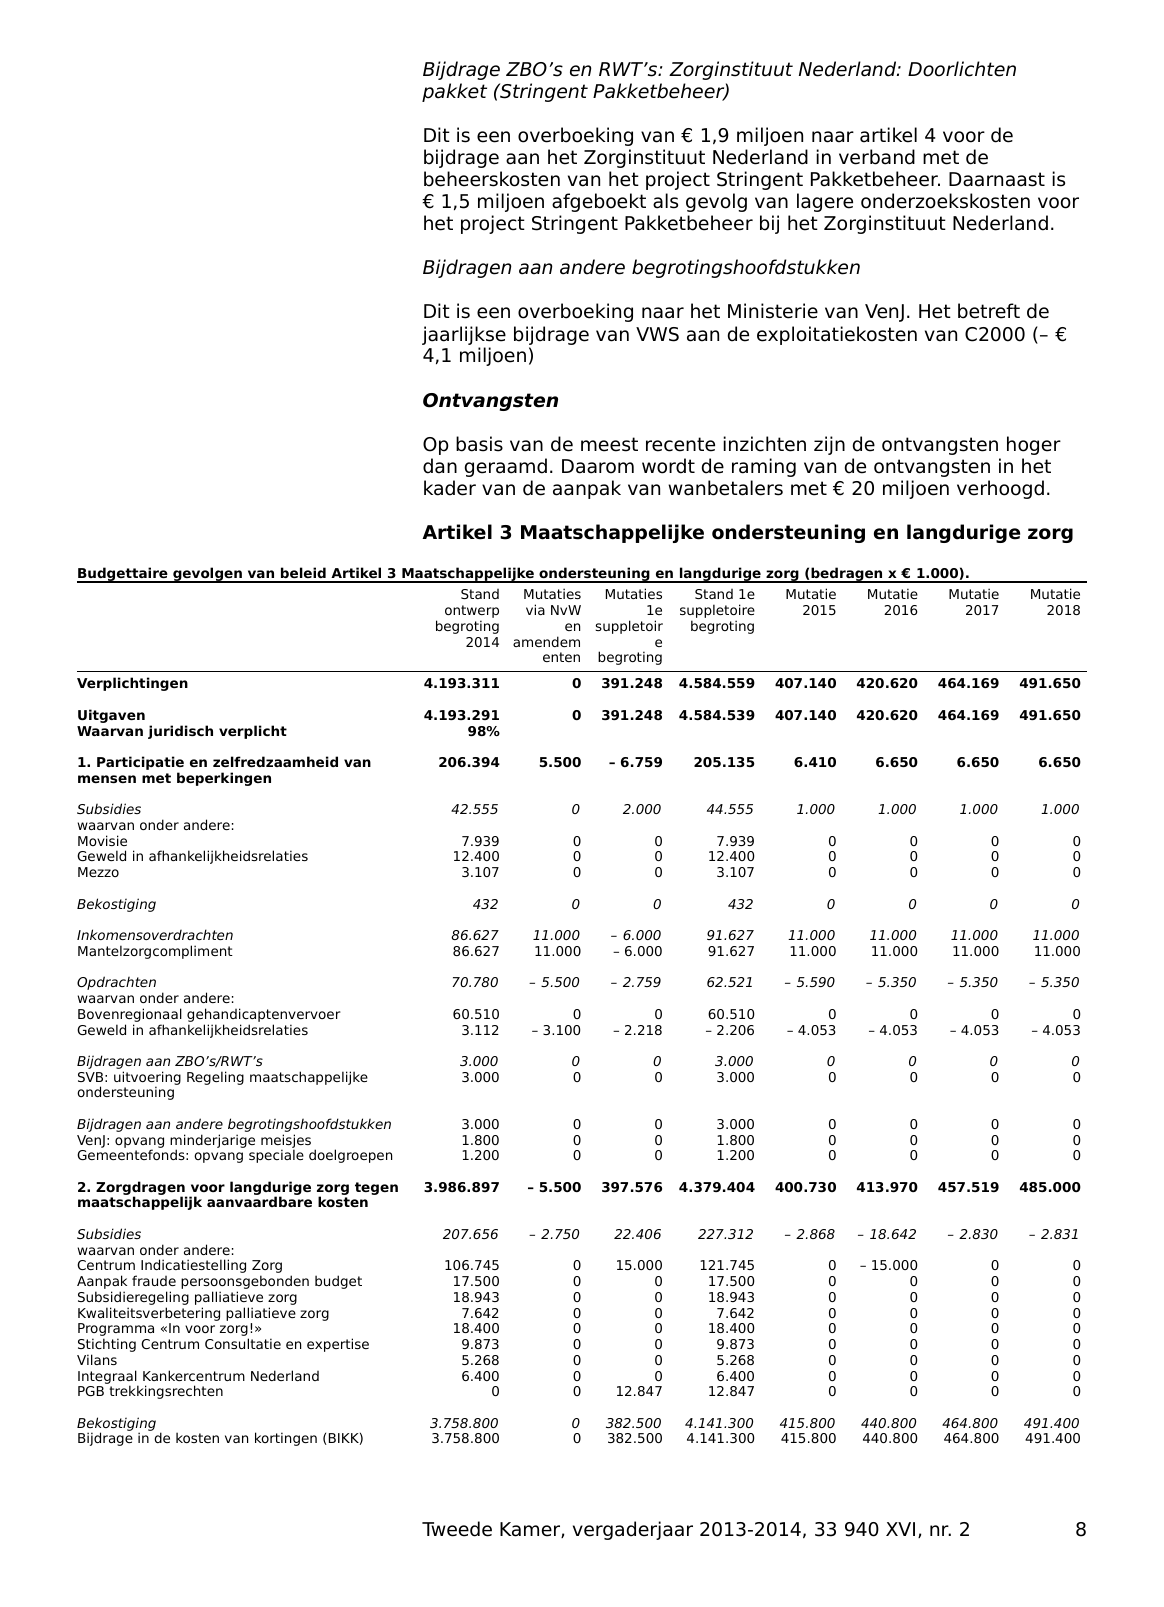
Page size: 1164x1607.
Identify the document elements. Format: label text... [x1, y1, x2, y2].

table_cell – 5.350 [924, 975, 1005, 991]
table_cell [761, 739, 842, 755]
table_cell 0 [924, 1337, 1005, 1353]
table_cell Bekostiging [77, 1416, 413, 1431]
table_cell 1.000 [1005, 802, 1087, 818]
table_cell 3.000 [669, 1117, 761, 1132]
table_cell 0 [587, 1148, 668, 1164]
table_cell Movisie [77, 834, 413, 849]
table_cell [587, 1211, 668, 1227]
table_cell 1.000 [924, 802, 1005, 818]
table_cell [669, 1211, 761, 1227]
table_cell 0 [761, 865, 842, 881]
table_cell [587, 1400, 668, 1416]
table_cell 491.650 [1005, 672, 1087, 692]
table_cell 382.500 [587, 1416, 668, 1431]
table_cell – 2.830 [924, 1227, 1005, 1242]
table_cell [761, 1447, 842, 1463]
table_cell 0 [924, 1274, 1005, 1290]
table_cell [413, 991, 506, 1007]
table_cell [77, 1101, 413, 1117]
table_cell 7.642 [413, 1305, 506, 1321]
table_cell 0 [587, 1007, 668, 1022]
table_cell – 6.000 [587, 944, 668, 959]
table_cell 491.650 [1005, 708, 1087, 723]
table_cell [669, 959, 761, 975]
table_cell [669, 1447, 761, 1463]
table_cell Bovenregionaal gehandicaptenvervoer [77, 1007, 413, 1022]
table_cell [506, 1101, 587, 1117]
table_cell 3.000 [669, 1054, 761, 1069]
table_cell 491.400 [1005, 1416, 1087, 1431]
table_cell [587, 1038, 668, 1054]
table_cell 0 [506, 1054, 587, 1069]
table_cell 0 [587, 834, 668, 849]
table_cell [761, 959, 842, 975]
table_cell – 4.053 [924, 1022, 1005, 1038]
table_cell 44.555 [669, 802, 761, 818]
table_cell [587, 786, 668, 802]
table_cell 2. Zorgdragen voor langdurige zorg tegen maatschappelijk aanvaardbare kosten [77, 1180, 413, 1211]
table_cell 0 [924, 1290, 1005, 1305]
table_cell – 18.642 [842, 1227, 924, 1242]
table_cell 0 [1005, 849, 1087, 865]
table_cell 4.193.291 [413, 708, 506, 723]
table_cell Gemeentefonds: opvang speciale doelgroepen [77, 1148, 413, 1164]
table_cell [413, 786, 506, 802]
table_cell VenJ: opvang minderjarige meisjes [77, 1133, 413, 1148]
table_cell [761, 786, 842, 802]
table_cell [506, 739, 587, 755]
table_cell [413, 1447, 506, 1463]
table_cell 0 [506, 834, 587, 849]
table_cell 400.730 [761, 1180, 842, 1211]
table_cell [506, 1038, 587, 1054]
table_cell 6.650 [1005, 755, 1087, 786]
table_cell [924, 1101, 1005, 1117]
table_cell 0 [1005, 1054, 1087, 1069]
table_cell 0 [1005, 1305, 1087, 1321]
table_cell 106.745 [413, 1258, 506, 1274]
table_cell [77, 1400, 413, 1416]
table_cell [1005, 1164, 1087, 1179]
table_cell – 2.206 [669, 1022, 761, 1038]
table_cell 0 [761, 1117, 842, 1132]
table_cell [1005, 1400, 1087, 1416]
table_cell – 4.053 [1005, 1022, 1087, 1038]
table_cell 0 [1005, 1133, 1087, 1148]
table_cell 2.000 [587, 802, 668, 818]
table_cell [413, 739, 506, 755]
table_cell [842, 991, 924, 1007]
table_cell 0 [761, 1258, 842, 1274]
table_cell 0 [842, 1321, 924, 1337]
table_cell [506, 1164, 587, 1179]
table_cell 0 [506, 1148, 587, 1164]
table_cell 0 [842, 1070, 924, 1101]
table_cell Waarvan juridisch verplicht [77, 724, 413, 739]
table_cell [506, 786, 587, 802]
table_cell 11.000 [842, 944, 924, 959]
table_cell 0 [506, 1321, 587, 1337]
table_cell [413, 1400, 506, 1416]
table_cell 0 [924, 865, 1005, 881]
table_cell 440.800 [842, 1431, 924, 1447]
table_cell 0 [842, 1274, 924, 1290]
table_cell 0 [506, 865, 587, 881]
table_cell 0 [413, 1384, 506, 1400]
table_cell Aanpak fraude persoonsgebonden budget [77, 1274, 413, 1290]
table_cell 4.141.300 [669, 1431, 761, 1447]
table_cell [761, 991, 842, 1007]
table_cell – 4.053 [842, 1022, 924, 1038]
table_cell 4.584.539 [669, 708, 761, 723]
table_cell 1.000 [842, 802, 924, 818]
table_cell 0 [842, 1133, 924, 1148]
table_cell [587, 912, 668, 928]
table_cell Subsidieregeling palliatieve zorg [77, 1290, 413, 1305]
table_cell [669, 739, 761, 755]
table_cell 0 [924, 1133, 1005, 1148]
table_cell 0 [506, 1258, 587, 1274]
table_cell [924, 1038, 1005, 1054]
table_cell [1005, 786, 1087, 802]
table_cell 0 [506, 1290, 587, 1305]
table_cell 0 [1005, 1368, 1087, 1384]
table_cell [924, 881, 1005, 896]
table_cell [77, 1164, 413, 1179]
table_cell 12.847 [587, 1384, 668, 1400]
table_cell 98% [413, 724, 506, 739]
table_cell [77, 1447, 413, 1463]
table_cell 0 [506, 1431, 587, 1447]
table_cell 0 [761, 1148, 842, 1164]
table_cell 11.000 [1005, 944, 1087, 959]
table_cell 1.000 [761, 802, 842, 818]
table_cell 0 [1005, 1337, 1087, 1353]
table_cell 0 [842, 849, 924, 865]
table_cell 0 [506, 849, 587, 865]
table_cell Bekostiging [77, 896, 413, 912]
table_cell [761, 912, 842, 928]
table_cell 0 [587, 1305, 668, 1321]
table_cell 0 [506, 1384, 587, 1400]
table_cell Mutatie 2018 [1005, 583, 1087, 671]
table_cell 0 [506, 672, 587, 692]
table_cell [842, 1038, 924, 1054]
table_cell 0 [924, 1258, 1005, 1274]
table_cell [413, 692, 506, 708]
text Dit is een overboeking naar het Ministerie van VenJ. Het betreft de jaarlijkse bijdrage van VWS aan de exploitatiekosten van C2000 (– € 4,1 miljoen) [422, 301, 1087, 367]
table_cell [924, 692, 1005, 708]
table_cell 4.193.311 [413, 672, 506, 692]
table_cell Mutaties via NvW en amendementen [506, 583, 587, 671]
table_cell [1005, 912, 1087, 928]
table_cell – 3.100 [506, 1022, 587, 1038]
table_cell 5.500 [506, 755, 587, 786]
table_cell [587, 1243, 668, 1258]
table_cell [77, 1211, 413, 1227]
table_cell 0 [924, 1117, 1005, 1132]
table_cell 6.650 [924, 755, 1005, 786]
table_cell [842, 1211, 924, 1227]
table_cell 0 [1005, 1007, 1087, 1022]
table_cell [669, 1038, 761, 1054]
table_cell 491.400 [1005, 1431, 1087, 1447]
table_cell [77, 959, 413, 975]
table_cell 0 [924, 1148, 1005, 1164]
table_cell 0 [924, 1070, 1005, 1101]
table_cell 11.000 [842, 928, 924, 944]
table_cell 485.000 [1005, 1180, 1087, 1211]
table_cell 0 [506, 1274, 587, 1290]
table_cell 3.112 [413, 1022, 506, 1038]
table_cell 62.521 [669, 975, 761, 991]
table_cell [842, 1400, 924, 1416]
table_cell [761, 1101, 842, 1117]
table_cell [77, 583, 413, 671]
table_cell 12.400 [413, 849, 506, 865]
table_cell 3.107 [669, 865, 761, 881]
table_cell 11.000 [506, 944, 587, 959]
table_cell 0 [587, 849, 668, 865]
table_cell – 15.000 [842, 1258, 924, 1274]
table_cell [77, 786, 413, 802]
table_cell 0 [842, 1054, 924, 1069]
table_cell 0 [924, 1368, 1005, 1384]
table_cell [506, 724, 587, 739]
table_cell [842, 1101, 924, 1117]
table_cell 0 [761, 834, 842, 849]
table_cell – 5.500 [506, 1180, 587, 1211]
table_cell 0 [506, 1007, 587, 1022]
table_cell 3.000 [413, 1070, 506, 1101]
table_cell 382.500 [587, 1431, 668, 1447]
table_cell 1.800 [413, 1133, 506, 1148]
table_cell – 5.500 [506, 975, 587, 991]
table_cell waarvan onder andere: [77, 991, 413, 1007]
table_cell [842, 739, 924, 755]
table_cell 0 [761, 1368, 842, 1384]
table_cell [506, 1400, 587, 1416]
table_cell 0 [506, 802, 587, 818]
table_cell 0 [761, 1305, 842, 1321]
table_cell 91.627 [669, 928, 761, 944]
table_cell 0 [924, 1384, 1005, 1400]
table_cell Bijdragen aan ZBO’s/RWT’s [77, 1054, 413, 1069]
table_cell [506, 959, 587, 975]
table_cell [413, 881, 506, 896]
table_cell 121.745 [669, 1258, 761, 1274]
table_cell 0 [506, 1337, 587, 1353]
table_cell [506, 818, 587, 833]
table_cell 0 [587, 1133, 668, 1148]
table_cell [77, 912, 413, 928]
table_cell 457.519 [924, 1180, 1005, 1211]
table_cell 0 [842, 1117, 924, 1132]
table_cell [669, 692, 761, 708]
table_cell waarvan onder andere: [77, 818, 413, 833]
table_cell – 2.868 [761, 1227, 842, 1242]
table_cell [413, 912, 506, 928]
table_cell – 2.831 [1005, 1227, 1087, 1242]
table_cell [506, 991, 587, 1007]
table_cell Geweld in afhankelijkheidsrelaties [77, 1022, 413, 1038]
table_cell 18.400 [669, 1321, 761, 1337]
table_cell [587, 991, 668, 1007]
table_cell Mutaties 1e suppletoire begroting [587, 583, 668, 671]
table_cell [842, 724, 924, 739]
table_cell [842, 692, 924, 708]
table_cell 0 [1005, 865, 1087, 881]
table_cell 0 [842, 1368, 924, 1384]
table_cell 0 [1005, 1070, 1087, 1101]
table_cell 18.943 [413, 1290, 506, 1305]
table_cell 407.140 [761, 708, 842, 723]
table_cell 0 [1005, 1321, 1087, 1337]
table_cell [924, 1164, 1005, 1179]
table_cell SVB: uitvoering Regeling maatschappelijke ondersteuning [77, 1070, 413, 1101]
table_cell 0 [761, 1321, 842, 1337]
table_cell 3.107 [413, 865, 506, 881]
table_cell [587, 739, 668, 755]
table_cell [506, 1243, 587, 1258]
table_cell 3.986.897 [413, 1180, 506, 1211]
table_cell 0 [761, 849, 842, 865]
table_cell 407.140 [761, 672, 842, 692]
table_cell 464.169 [924, 708, 1005, 723]
table_cell 0 [1005, 1290, 1087, 1305]
table_cell Integraal Kankercentrum Nederland [77, 1368, 413, 1384]
table_cell [669, 724, 761, 739]
table_cell 0 [842, 865, 924, 881]
table_cell [1005, 881, 1087, 896]
table_cell Stichting Centrum Consultatie en expertise [77, 1337, 413, 1353]
table_cell 0 [842, 896, 924, 912]
table_cell [842, 786, 924, 802]
table_cell 464.800 [924, 1416, 1005, 1431]
table_cell [1005, 1101, 1087, 1117]
table_cell 413.970 [842, 1180, 924, 1211]
table_cell 60.510 [669, 1007, 761, 1022]
table_cell [924, 1243, 1005, 1258]
table_cell 415.800 [761, 1416, 842, 1431]
table_cell [587, 818, 668, 833]
table_cell [761, 724, 842, 739]
table_cell Mutatie 2016 [842, 583, 924, 671]
table_cell Mutatie 2015 [761, 583, 842, 671]
table_cell – 5.350 [842, 975, 924, 991]
table_cell [761, 1038, 842, 1054]
table_cell [669, 991, 761, 1007]
table_cell 0 [761, 1007, 842, 1022]
table_cell 464.169 [924, 672, 1005, 692]
table_cell Programma «In voor zorg!» [77, 1321, 413, 1337]
table_cell Vilans [77, 1353, 413, 1368]
table_cell [761, 881, 842, 896]
table_cell [761, 818, 842, 833]
table_cell [77, 692, 413, 708]
table_cell 0 [587, 896, 668, 912]
table_cell 0 [587, 1321, 668, 1337]
table_cell 432 [669, 896, 761, 912]
table_cell 0 [587, 1070, 668, 1101]
table_cell 391.248 [587, 708, 668, 723]
table_cell 0 [842, 1353, 924, 1368]
table_cell [413, 818, 506, 833]
table_cell 9.873 [413, 1337, 506, 1353]
table_cell Mantelzorgcompliment [77, 944, 413, 959]
table_cell Kwaliteitsverbetering palliatieve zorg [77, 1305, 413, 1321]
table_cell [506, 1447, 587, 1463]
table_cell [587, 692, 668, 708]
table_cell [1005, 724, 1087, 739]
table_cell [1005, 1038, 1087, 1054]
table_cell [1005, 692, 1087, 708]
table_cell 0 [924, 1305, 1005, 1321]
table_cell [924, 739, 1005, 755]
table_cell 5.268 [669, 1353, 761, 1368]
table_cell 0 [587, 1337, 668, 1353]
table_cell 60.510 [413, 1007, 506, 1022]
table_cell 0 [761, 1337, 842, 1353]
table_cell [842, 1164, 924, 1179]
table_cell 91.627 [669, 944, 761, 959]
table_cell – 4.053 [761, 1022, 842, 1038]
table_cell 9.873 [669, 1337, 761, 1353]
table_cell [842, 912, 924, 928]
table_cell 0 [506, 1070, 587, 1101]
table_cell [669, 912, 761, 928]
table_cell 0 [924, 1054, 1005, 1069]
table_cell [669, 818, 761, 833]
table_header Budgettaire gevolgen van beleid Artikel 3 Maatschappelijke ondersteuning en langdurige zorg (bedragen x € 1.000). [77, 566, 1087, 581]
table_cell [924, 1211, 1005, 1227]
table_cell [669, 881, 761, 896]
table_cell 0 [587, 1117, 668, 1132]
table_cell 11.000 [924, 944, 1005, 959]
table_cell 86.627 [413, 928, 506, 944]
table_cell 0 [842, 1007, 924, 1022]
table_cell [77, 739, 413, 755]
table_cell 0 [587, 1368, 668, 1384]
table_cell [1005, 1243, 1087, 1258]
table_cell 0 [1005, 1353, 1087, 1368]
table_cell 7.939 [669, 834, 761, 849]
table_cell – 2.750 [506, 1227, 587, 1242]
table_cell [842, 818, 924, 833]
table_cell 0 [761, 1353, 842, 1368]
table_cell [842, 1243, 924, 1258]
table_cell [1005, 991, 1087, 1007]
table_cell [587, 881, 668, 896]
table_cell 0 [1005, 1148, 1087, 1164]
subtitle Bijdrage ZBO’s en RWT’s: Zorginstituut Nederland: Doorlichten pakket (Stringent Pakketbeheer) [422, 59, 1087, 103]
table_cell [924, 959, 1005, 975]
table_cell 0 [506, 1353, 587, 1368]
table_cell 6.400 [413, 1368, 506, 1384]
table_cell 0 [924, 849, 1005, 865]
table_cell 0 [1005, 1258, 1087, 1274]
table_cell 0 [506, 1305, 587, 1321]
table_cell [1005, 739, 1087, 755]
table_cell 0 [761, 1070, 842, 1101]
table_cell 207.656 [413, 1227, 506, 1242]
table_cell 0 [761, 1290, 842, 1305]
table_cell 0 [506, 1133, 587, 1148]
table_cell 0 [842, 1337, 924, 1353]
table_cell 6.650 [842, 755, 924, 786]
table_cell 0 [761, 1384, 842, 1400]
table_cell [924, 1447, 1005, 1463]
table_cell 15.000 [587, 1258, 668, 1274]
table_cell 22.406 [587, 1227, 668, 1242]
table_cell 0 [924, 1007, 1005, 1022]
table_cell waarvan onder andere: [77, 1243, 413, 1258]
table_cell Mezzo [77, 865, 413, 881]
table_cell 0 [761, 1054, 842, 1069]
table_cell 0 [924, 896, 1005, 912]
table_cell 0 [924, 834, 1005, 849]
subtitle Artikel 3 Maatschappelijke ondersteuning en langdurige zorg [422, 522, 1087, 544]
table_cell 7.642 [669, 1305, 761, 1321]
table_cell [413, 1243, 506, 1258]
table_cell – 2.218 [587, 1022, 668, 1038]
table_cell 0 [587, 1353, 668, 1368]
table_cell Stand 1e suppletoire begroting [669, 583, 761, 671]
table_cell 1.800 [669, 1133, 761, 1148]
table_cell [669, 1101, 761, 1117]
table_cell [506, 912, 587, 928]
table_cell [669, 1400, 761, 1416]
table_cell 0 [506, 708, 587, 723]
table_cell 0 [842, 1384, 924, 1400]
table_cell 205.135 [669, 755, 761, 786]
table_cell 3.758.800 [413, 1431, 506, 1447]
table_cell [413, 959, 506, 975]
table_cell Opdrachten [77, 975, 413, 991]
table_cell 4.584.559 [669, 672, 761, 692]
table_cell 6.400 [669, 1368, 761, 1384]
table_cell [1005, 1447, 1087, 1463]
table_cell 227.312 [669, 1227, 761, 1242]
table_cell 12.847 [669, 1384, 761, 1400]
table_cell 11.000 [924, 928, 1005, 944]
table_cell 5.268 [413, 1353, 506, 1368]
table_cell 420.620 [842, 672, 924, 692]
table_cell [1005, 1211, 1087, 1227]
table_cell Centrum Indicatiestelling Zorg [77, 1258, 413, 1274]
table_cell 397.576 [587, 1180, 668, 1211]
table_cell [1005, 959, 1087, 975]
table_cell Subsidies [77, 1227, 413, 1242]
table_cell 420.620 [842, 708, 924, 723]
table_cell 0 [1005, 1117, 1087, 1132]
table_cell [413, 1164, 506, 1179]
table_cell [669, 786, 761, 802]
table_cell [587, 724, 668, 739]
table_cell PGB trekkingsrechten [77, 1384, 413, 1400]
table_cell – 6.000 [587, 928, 668, 944]
table_cell Uitgaven [77, 708, 413, 723]
table_cell [413, 1211, 506, 1227]
table_cell [761, 1400, 842, 1416]
table_cell [761, 1211, 842, 1227]
table_cell 0 [587, 1274, 668, 1290]
table_cell [924, 1400, 1005, 1416]
table_cell 0 [761, 1133, 842, 1148]
table_cell 464.800 [924, 1431, 1005, 1447]
table_cell 0 [506, 1117, 587, 1132]
table_cell Geweld in afhankelijkheidsrelaties [77, 849, 413, 865]
table_cell Mutatie 2017 [924, 583, 1005, 671]
table_cell [1005, 818, 1087, 833]
table_cell [669, 1243, 761, 1258]
table_cell – 5.590 [761, 975, 842, 991]
table_cell 3.000 [669, 1070, 761, 1101]
table_cell [761, 1243, 842, 1258]
table_cell 7.939 [413, 834, 506, 849]
table_cell 3.000 [413, 1054, 506, 1069]
table_cell [77, 1038, 413, 1054]
table_cell 391.248 [587, 672, 668, 692]
table_cell – 6.759 [587, 755, 668, 786]
table_cell [761, 692, 842, 708]
table_cell 0 [506, 1368, 587, 1384]
table_cell 11.000 [761, 944, 842, 959]
table_cell [587, 1164, 668, 1179]
table_cell 0 [842, 1305, 924, 1321]
table_cell [506, 881, 587, 896]
table_cell 1.200 [669, 1148, 761, 1164]
table_cell 4.141.300 [669, 1416, 761, 1431]
table_cell 0 [842, 1148, 924, 1164]
table_cell [413, 1101, 506, 1117]
table_cell 0 [1005, 1384, 1087, 1400]
table_cell 11.000 [506, 928, 587, 944]
table_cell [924, 818, 1005, 833]
table_cell 11.000 [1005, 928, 1087, 944]
table_cell 6.410 [761, 755, 842, 786]
table_cell [587, 1447, 668, 1463]
table_cell 42.555 [413, 802, 506, 818]
table_cell 3.000 [413, 1117, 506, 1132]
table_cell Inkomensoverdrachten [77, 928, 413, 944]
table_cell [924, 786, 1005, 802]
table_cell 0 [924, 1321, 1005, 1337]
table_cell 0 [1005, 1274, 1087, 1290]
table_cell 86.627 [413, 944, 506, 959]
table_cell 18.943 [669, 1290, 761, 1305]
table_cell [924, 991, 1005, 1007]
table_cell 0 [1005, 834, 1087, 849]
table_cell Subsidies [77, 802, 413, 818]
table_cell 0 [761, 896, 842, 912]
table_cell 0 [1005, 896, 1087, 912]
text Dit is een overboeking van € 1,9 miljoen naar artikel 4 voor de bijdrage aan het Zorginstituut Nederland in verband met de beheerskosten van het project Stringent Pakketbeheer. Daarnaast is € 1,5 miljoen afgeboekt als gevolg van lagere onderzoekskosten voor het project Stringent Pakketbeheer bij het Zorginstituut Nederland. [422, 125, 1087, 235]
table_cell 0 [842, 1290, 924, 1305]
table_cell 17.500 [669, 1274, 761, 1290]
table_cell [77, 881, 413, 896]
table_cell 0 [842, 834, 924, 849]
table_cell 0 [587, 1054, 668, 1069]
table_cell [413, 1038, 506, 1054]
table_cell [761, 1164, 842, 1179]
table_cell [587, 959, 668, 975]
table_cell [587, 1101, 668, 1117]
table_cell 4.379.404 [669, 1180, 761, 1211]
table_cell 0 [506, 896, 587, 912]
table_cell 0 [761, 1274, 842, 1290]
text Op basis van de meest recente inzichten zijn de ontvangsten hoger dan geraamd. Daarom wordt de raming van de ontvangsten in het kader van de aanpak van wanbetalers met € 20 miljoen verhoogd. [422, 434, 1087, 500]
table_cell Verplichtingen [77, 672, 413, 692]
subtitle Ontvangsten [422, 389, 1087, 412]
table_cell 0 [587, 865, 668, 881]
table_cell Bijdragen aan andere begrotingshoofdstukken [77, 1117, 413, 1132]
table_cell 0 [924, 1353, 1005, 1368]
table_cell Bijdrage in de kosten van kortingen (BIKK) [77, 1431, 413, 1447]
table_cell 12.400 [669, 849, 761, 865]
table_cell 70.780 [413, 975, 506, 991]
table_cell [669, 1164, 761, 1179]
table_cell 1. Participatie en zelfredzaamheid van mensen met beperkingen [77, 755, 413, 786]
table_cell 415.800 [761, 1431, 842, 1447]
table_cell 206.394 [413, 755, 506, 786]
subtitle Bijdragen aan andere begrotingshoofdstukken [422, 257, 1087, 279]
table_cell [842, 1447, 924, 1463]
table_cell 17.500 [413, 1274, 506, 1290]
table_cell 18.400 [413, 1321, 506, 1337]
table_cell 1.200 [413, 1148, 506, 1164]
table_cell – 5.350 [1005, 975, 1087, 991]
table_cell – 2.759 [587, 975, 668, 991]
table_cell 11.000 [761, 928, 842, 944]
table_cell [506, 1211, 587, 1227]
table_cell [842, 881, 924, 896]
table_cell [842, 959, 924, 975]
table_cell 3.758.800 [413, 1416, 506, 1431]
table_cell 0 [587, 1290, 668, 1305]
table_cell [924, 912, 1005, 928]
table_cell 440.800 [842, 1416, 924, 1431]
table_cell 432 [413, 896, 506, 912]
table_cell Stand ontwerp begroting 2014 [413, 583, 506, 671]
table_cell [924, 724, 1005, 739]
table_cell 0 [506, 1416, 587, 1431]
table_cell [506, 692, 587, 708]
